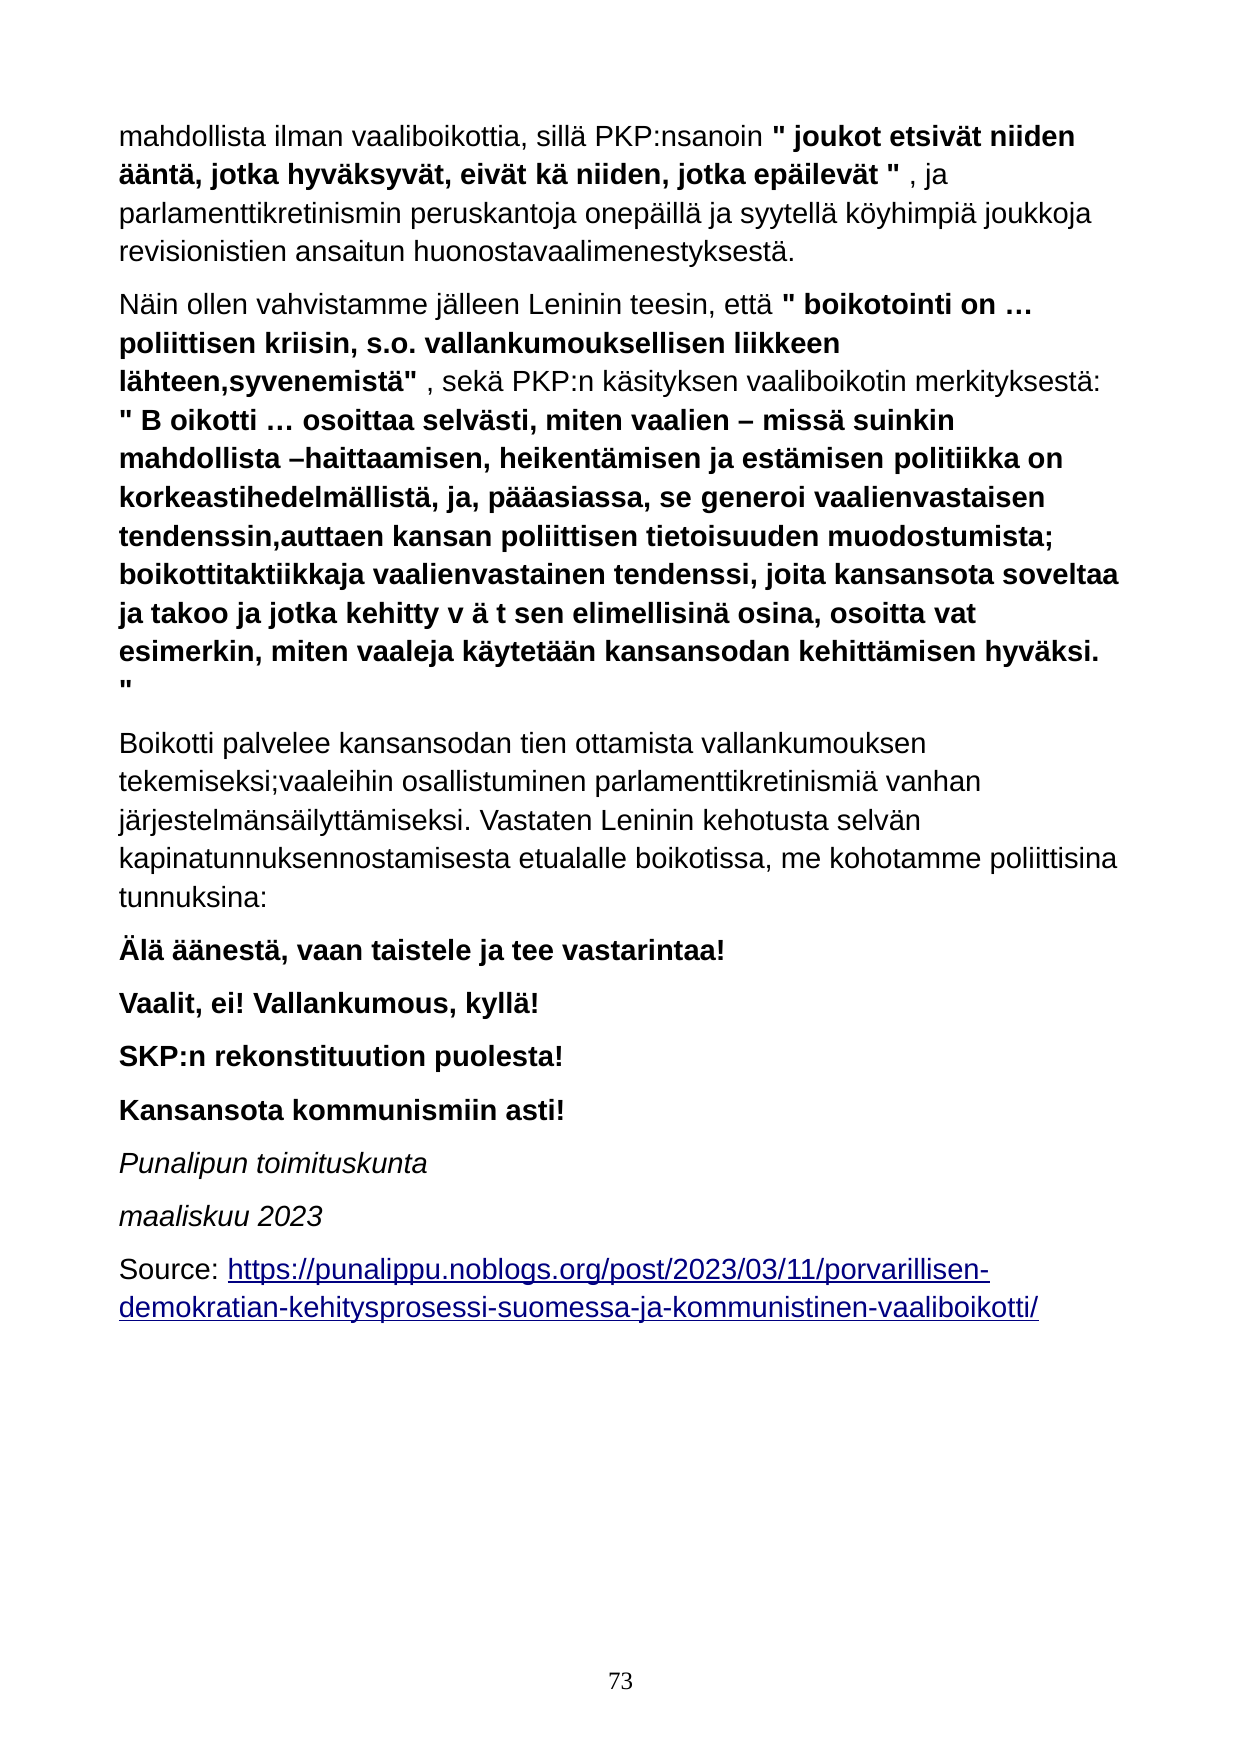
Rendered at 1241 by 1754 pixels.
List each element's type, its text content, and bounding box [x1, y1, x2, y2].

text Näin ollen vahvistamme jälleen Leninin teesin, että " boikotointi on …poliittisen kriisin, s.o. vallankumouksellisen liikkeen lähteen,syvenemistä" , sekä PKP:n käsityksen vaaliboikotin merkityksestä: " B oikotti … osoittaa selvästi, miten vaalien – missä suinkin mahdollista –haittaamisen, heikentämisen ja estämisen politiikka on korkeastihedelmällistä, ja, pääasiassa, se generoi vaalienvastaisen tendenssin,auttaen kansan poliittisen tietoisuuden muodostumista; boikottitaktiikkaja vaalienvastainen tendenssi, joita kansansota soveltaa ja takoo ja jotka kehitty v ä t sen elimellisinä osina, osoitta vat esimerkin, miten vaaleja käytetään kansansodan kehittämisen hyväksi. " [118, 287, 1122, 706]
text Boikotti palvelee kansansodan tien ottamista vallankumouksen tekemiseksi;vaaleihin osallistuminen parlamenttikretinismiä vanhan järjestelmänsäilyttämiseksi. Vastaten Leninin kehotusta selvän kapinatunnuksennostamisesta etualalle boikotissa, me kohotamme poliittisina tunnuksina: [118, 726, 1122, 913]
text Punalipun toimituskunta [118, 1146, 1122, 1179]
text Source: https://punalippu.noblogs.org/post/2023/03/11/porvarillisen-demokratian-kehitysprosessi-suomessa-ja-kommunistinen-vaaliboikotti/ [118, 1252, 1122, 1324]
text Vaalit, ei! Vallankumous, kyllä! [118, 986, 1122, 1020]
text Älä äänestä, vaan taistele ja tee vastarintaa! [118, 933, 1122, 967]
text mahdollista ilman vaaliboikottia, sillä PKP:nsanoin " joukot etsivät niiden ääntä, jotka hyväksyvät, eivät kä niiden, jotka epäilevät " , ja parlamenttikretinismin peruskantoja onepäillä ja syytellä köyhimpiä joukkoja revisionistien ansaitun huonostavaalimenestyksestä. [118, 118, 1122, 268]
text Kansansota kommunismiin asti! [118, 1092, 1122, 1126]
text maaliskuu 2023 [118, 1199, 1122, 1232]
text SKP:n rekonstituution puolesta! [118, 1039, 1122, 1073]
